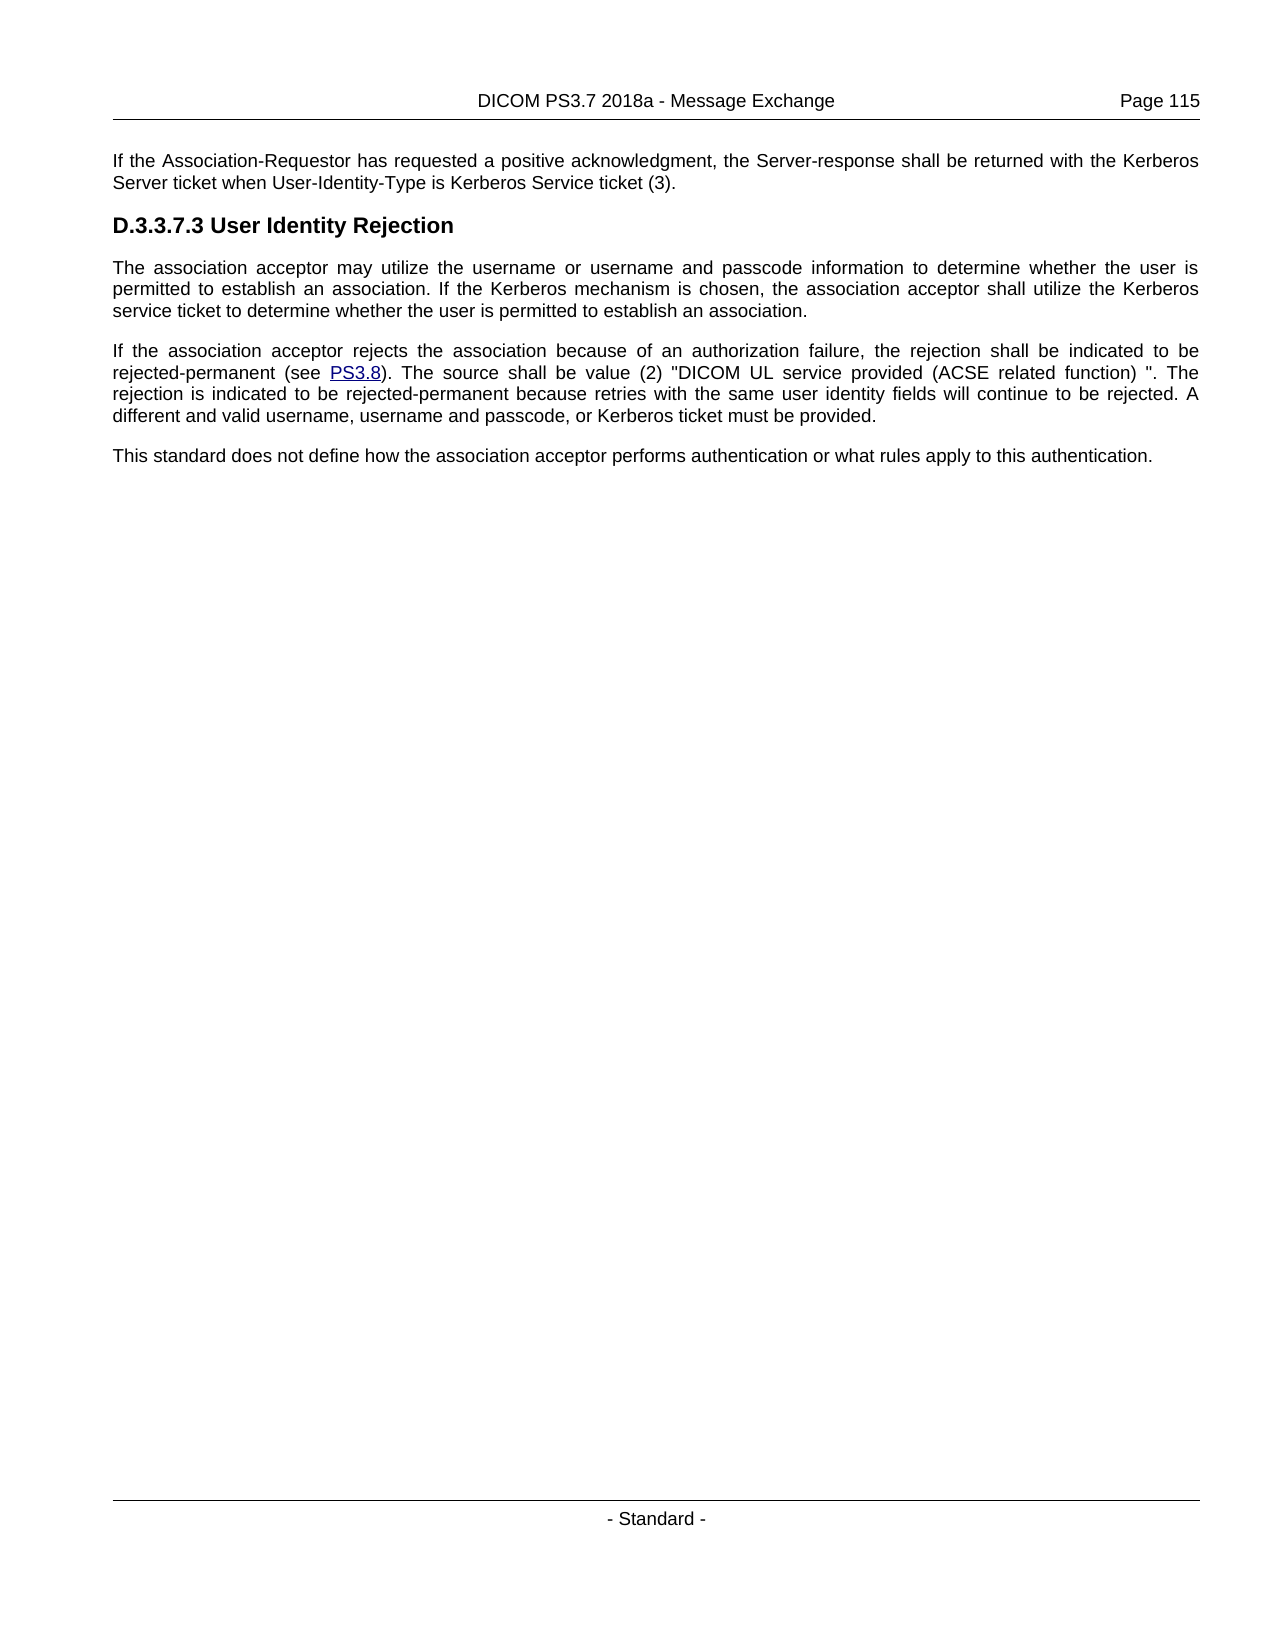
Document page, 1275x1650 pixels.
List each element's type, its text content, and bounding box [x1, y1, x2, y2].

text This standard does not define how the association acceptor performs authentication or what rules apply to this authentication. [112, 445, 1200, 466]
text If the Association-Requestor has requested a positive acknowledgment, the Server-response shall be returned with the Kerberos Server ticket when User-Identity-Type is Kerberos Service ticket (3). [112, 150, 1200, 193]
text D.3.3.7.3 User Identity Rejection [112, 212, 1200, 238]
text The association acceptor may utilize the username or username and passcode information to determine whether the user is permitted to establish an association. If the Kerberos mechanism is chosen, the association acceptor shall utilize the Kerberos service ticket to determine whether the user is permitted to establish an association. [112, 256, 1200, 321]
text If the association acceptor rejects the association because of an authorization failure, the rejection shall be indicated to be rejected-permanent (see PS3.8). The source shall be value (2) "DICOM UL service provided (ACSE related function) ". The rejection is indicated to be rejected-permanent because retries with the same user identity fields will continue to be rejected. A different and valid username, username and passcode, or Kerberos ticket must be provided. [112, 340, 1200, 426]
